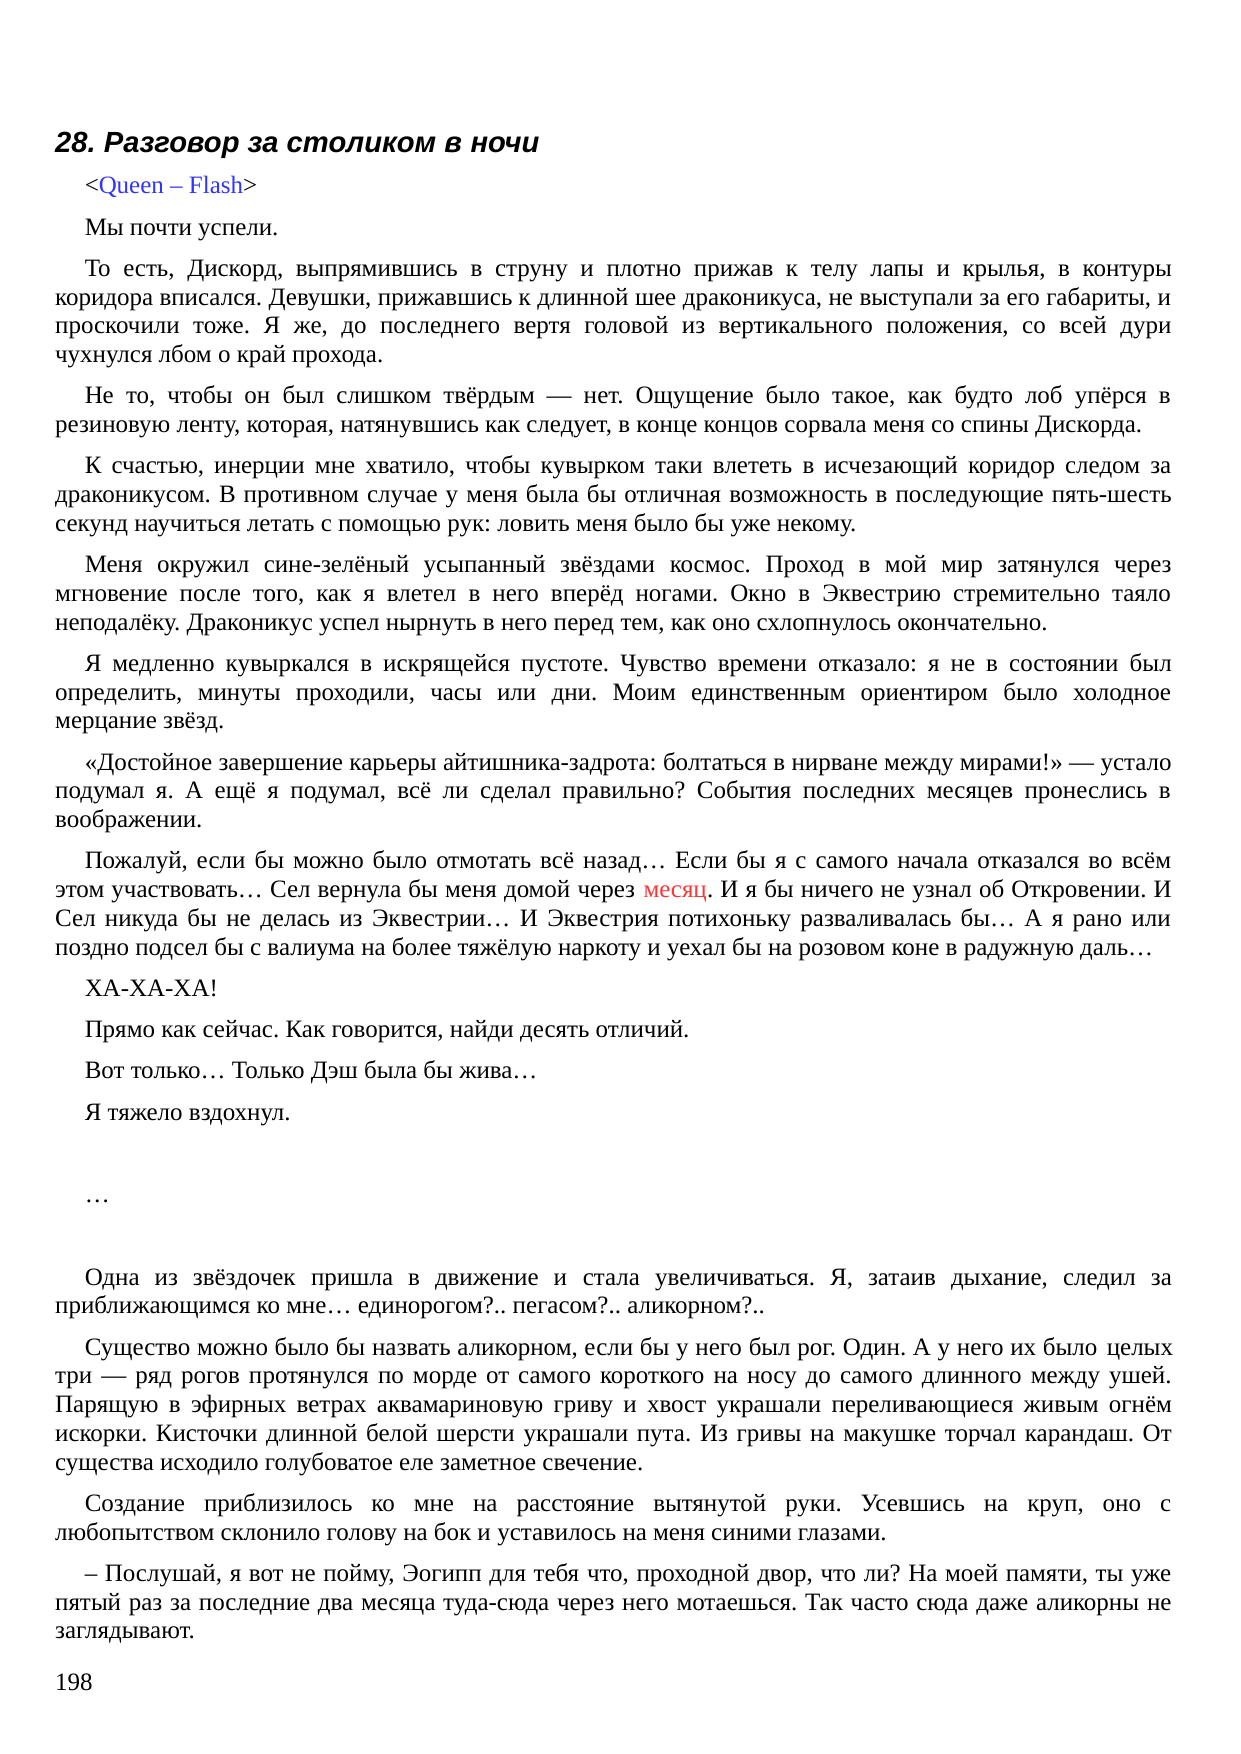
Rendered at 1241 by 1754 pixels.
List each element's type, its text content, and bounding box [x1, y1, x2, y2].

text К счастью, инерции мне хватило, чтобы кувырком таки влететь в исчезающий коридор следом за драконикусом. В противном случае у меня была бы отличная возможность в последующие пять-шесть секунд научиться летать с помощью рук: ловить меня было бы уже некому. [55, 451, 1173, 537]
text Вот только… Только Дэш была бы жива… [55, 1056, 1173, 1084]
text Я тяжело вздохнул. [55, 1097, 1173, 1126]
text Существо можно было бы назвать аликорном, если бы у него был рог. Один. А у него их было целых три — ряд рогов протянулся по морде от самого короткого на носу до самого длинного между ушей. Парящую в эфирных ветрах аквамариновую гриву и хвост украшали переливающиеся живым огнём искорки. Кисточки длинной белой шерсти украшали пута. Из гривы на макушке торчал карандаш. От существа исходило голубоватое еле заметное свечение. [55, 1332, 1173, 1476]
text Меня окружил сине-зелёный усыпанный звёздами космос. Проход в мой мир затянулся через мгновение после того, как я влетел в него вперёд ногами. Окно в Эквестрию стремительно таяло неподалёку. Драконикус успел нырнуть в него перед тем, как оно схлопнулось окончательно. [55, 549, 1173, 636]
text Не то, чтобы он был слишком твёрдым — нет. Ощущение было такое, как будто лоб упёрся в резиновую ленту, которая, натянувшись как следует, в конце концов сорвала меня со спины Дискорда. [55, 381, 1173, 438]
text ХА-ХА-ХА! [55, 973, 1173, 1002]
text Мы почти успели. [55, 212, 1173, 241]
text Пожалуй, если бы можно было отмотать всё назад… Если бы я с самого начала отказался во всём этом участвовать… Сел вернула бы меня домой через месяц. И я бы ничего не узнал об Откровении. И Сел никуда бы не делась из Эквестрии… И Эквестрия потихоньку разваливалась бы… А я рано или поздно подсел бы с валиума на более тяжёлую наркоту и уехал бы на розовом коне в радужную даль… [55, 846, 1173, 961]
text Создание приблизилось ко мне на расстояние вытянутой руки. Усевшись на круп, оно с любопытством склонило голову на бок и уставилось на меня синими глазами. [55, 1488, 1173, 1546]
subtitle 28. Разговор за столиком в ночи [55, 124, 1173, 158]
text Я медленно кувыркался в искрящейся пустоте. Чувство времени отказало: я не в состоянии был определить, минуты проходили, часы или дни. Моим единственным ориентиром было холодное мерцание звёзд. [55, 648, 1173, 734]
text То есть, Дискорд, выпрямившись в струну и плотно прижав к телу лапы и крылья, в контуры коридора вписался. Девушки, прижавшись к длинной шее драконикуса, не выступали за его габариты, и проскочили тоже. Я же, до последнего вертя головой из вертикального положения, со всей дури чухнулся лбом о край прохода. [55, 253, 1173, 368]
text Одна из звёздочек пришла в движение и стала увеличиваться. Я, затаив дыхание, следил за приближающимся ко мне… единорогом?.. пегасом?.. аликорном?.. [55, 1262, 1173, 1319]
text «Достойное завершение карьеры айтишника-задрота: болтаться в нирване между мирами!» — устало подумал я. А ещё я подумал, всё ли сделал правильно? События последних месяцев пронеслись в воображении. [55, 747, 1173, 833]
text … [55, 1179, 1173, 1208]
text Прямо как сейчас. Как говорится, найди десять отличий. [55, 1014, 1173, 1043]
text <Queen – Flash> [55, 171, 1173, 199]
text – Послушай, я вот не пойму, Эогипп для тебя что, проходной двор, что ли? На моей памяти, ты уже пятый раз за последние два месяца туда-сюда через него мотаешься. Так часто сюда даже аликорны не заглядывают. [55, 1558, 1173, 1644]
